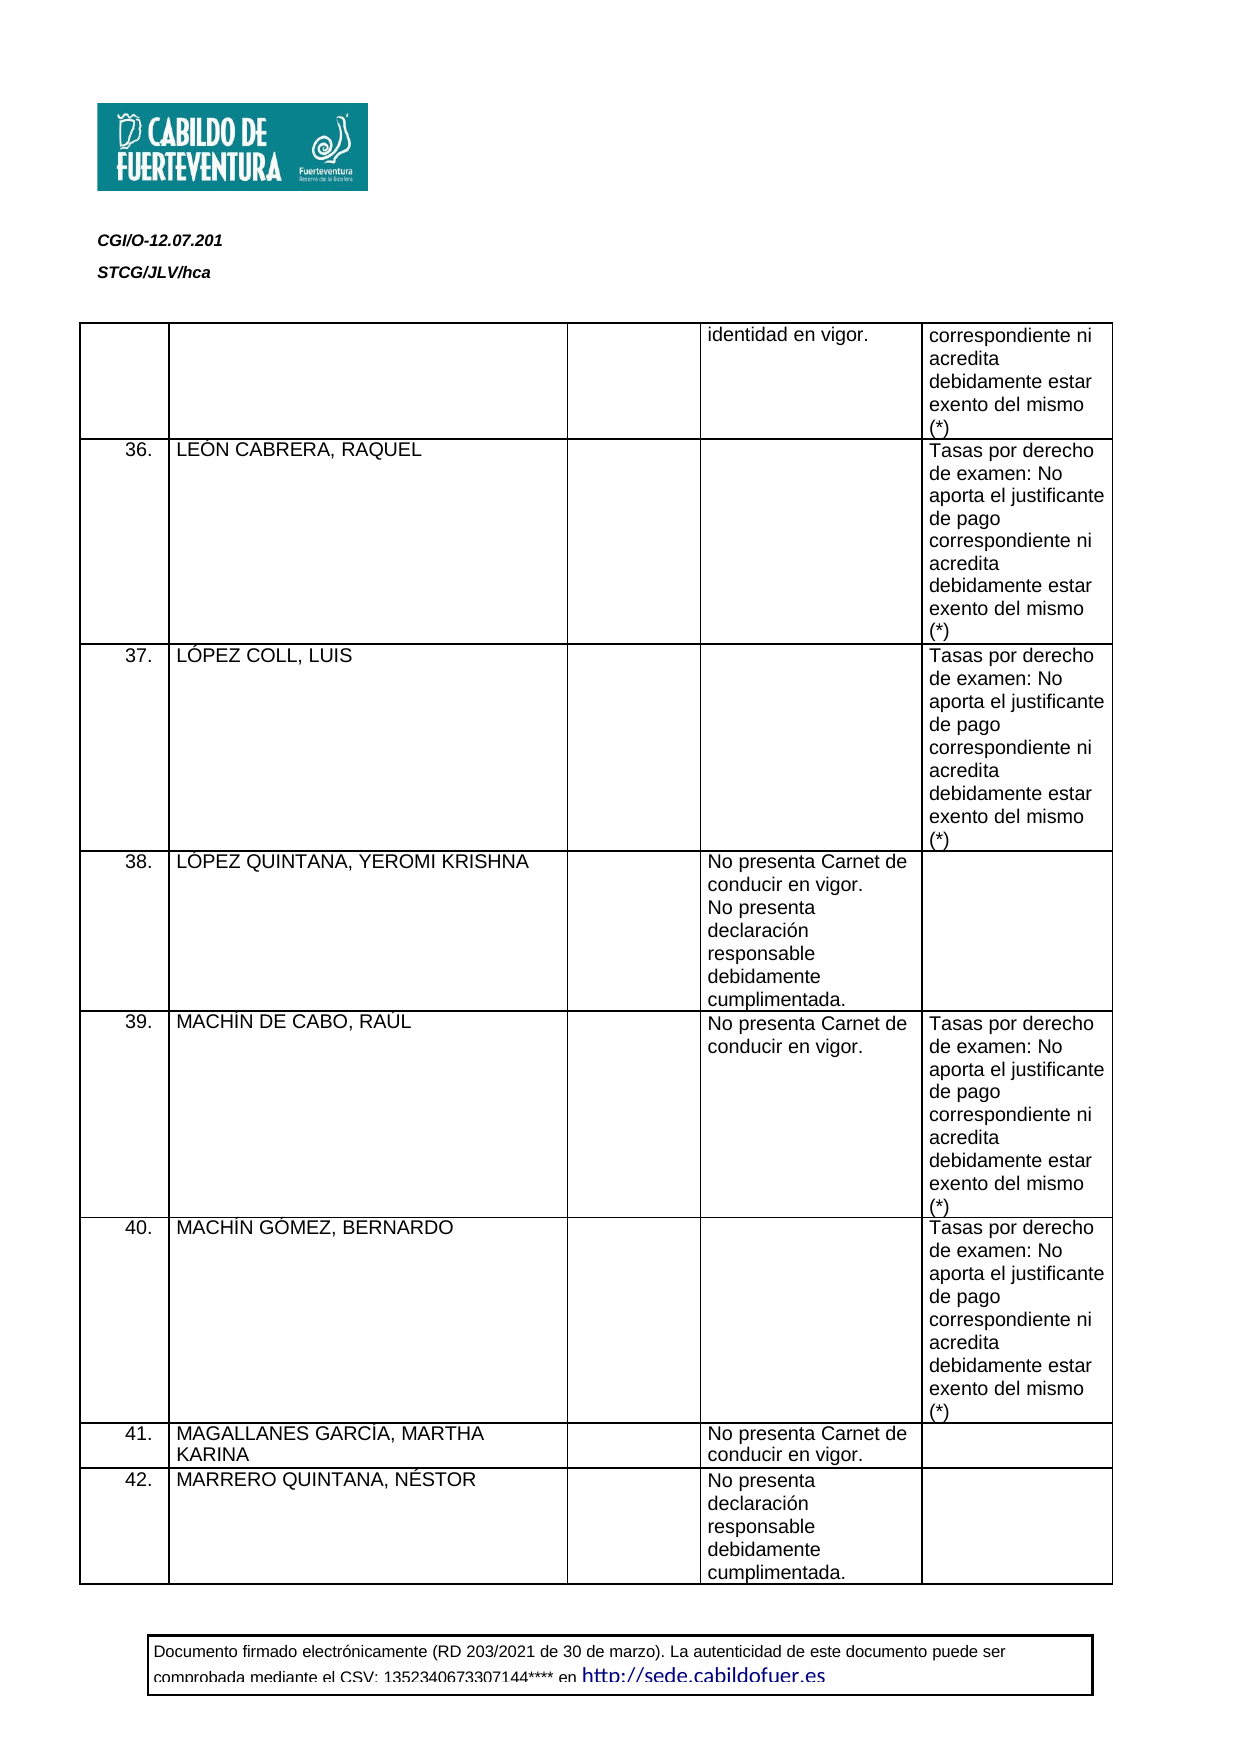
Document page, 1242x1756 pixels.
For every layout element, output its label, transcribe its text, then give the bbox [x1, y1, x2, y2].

table_cell [923, 1424, 1112, 1467]
table_cell [568, 852, 700, 1010]
table_cell Tasas por derecho de examen: No aporta el justificante de pago correspondiente ni acredita debidamente estar exento del mismo (*) [923, 1012, 1112, 1216]
table_cell [568, 440, 700, 643]
table_cell [701, 645, 921, 850]
table_cell [568, 1012, 700, 1216]
table_cell [568, 1218, 700, 1422]
table_cell 38. [81, 852, 168, 1010]
table_cell [923, 852, 1112, 1010]
table_cell MACHÍN DE CABO, RAÚL [170, 1012, 567, 1216]
table_header [170, 324, 567, 438]
table_header identidad en vigor. [701, 324, 921, 438]
table_cell Tasas por derecho de examen: No aporta el justificante de pago correspondiente ni acredita debidamente estar exento del mismo (*) [923, 645, 1112, 850]
table_cell No presenta Carnet de conducir en vigor. [701, 1424, 921, 1467]
table_cell No presenta Carnet de conducir en vigor. No presenta declaración responsable debidamente cumplimentada. [701, 852, 921, 1010]
table_cell 37. [81, 645, 168, 850]
table_cell No presenta declaración responsable debidamente cumplimentada. [701, 1469, 921, 1583]
table_cell [701, 1218, 921, 1422]
table_header [568, 324, 700, 438]
table_cell Tasas por derecho de examen: No aporta el justificante de pago correspondiente ni acredita debidamente estar exento del mismo (*) [923, 1218, 1112, 1422]
table_cell MACHÍN GÓMEZ, BERNARDO [170, 1218, 567, 1422]
table_cell 42. [81, 1469, 168, 1583]
table_cell LEÓN CABRERA, RAQUEL [170, 440, 567, 643]
table_cell LÓPEZ QUINTANA, YEROMI KRISHNA [170, 852, 567, 1010]
table_cell 40. [81, 1218, 168, 1422]
table_cell [923, 1469, 1112, 1583]
table_cell MAGALLANES GARCÍA, MARTHA KARINA [170, 1424, 567, 1467]
table_cell MARRERO QUINTANA, NÉSTOR [170, 1469, 567, 1583]
table_cell 36. [81, 440, 168, 643]
table_cell [568, 645, 700, 850]
table_cell 39. [81, 1012, 168, 1216]
table_cell [568, 1469, 700, 1583]
table_cell [568, 1424, 700, 1467]
table_header correspondiente ni acredita debidamente estar exento del mismo (*) [923, 324, 1112, 438]
table_cell LÓPEZ COLL, LUIS [170, 645, 567, 850]
table_cell 41. [81, 1424, 168, 1467]
table_cell Tasas por derecho de examen: No aporta el justificante de pago correspondiente ni acredita debidamente estar exento del mismo (*) [923, 440, 1112, 643]
table_cell [701, 440, 921, 643]
table_header [81, 324, 168, 438]
table_cell No presenta Carnet de conducir en vigor. [701, 1012, 921, 1216]
